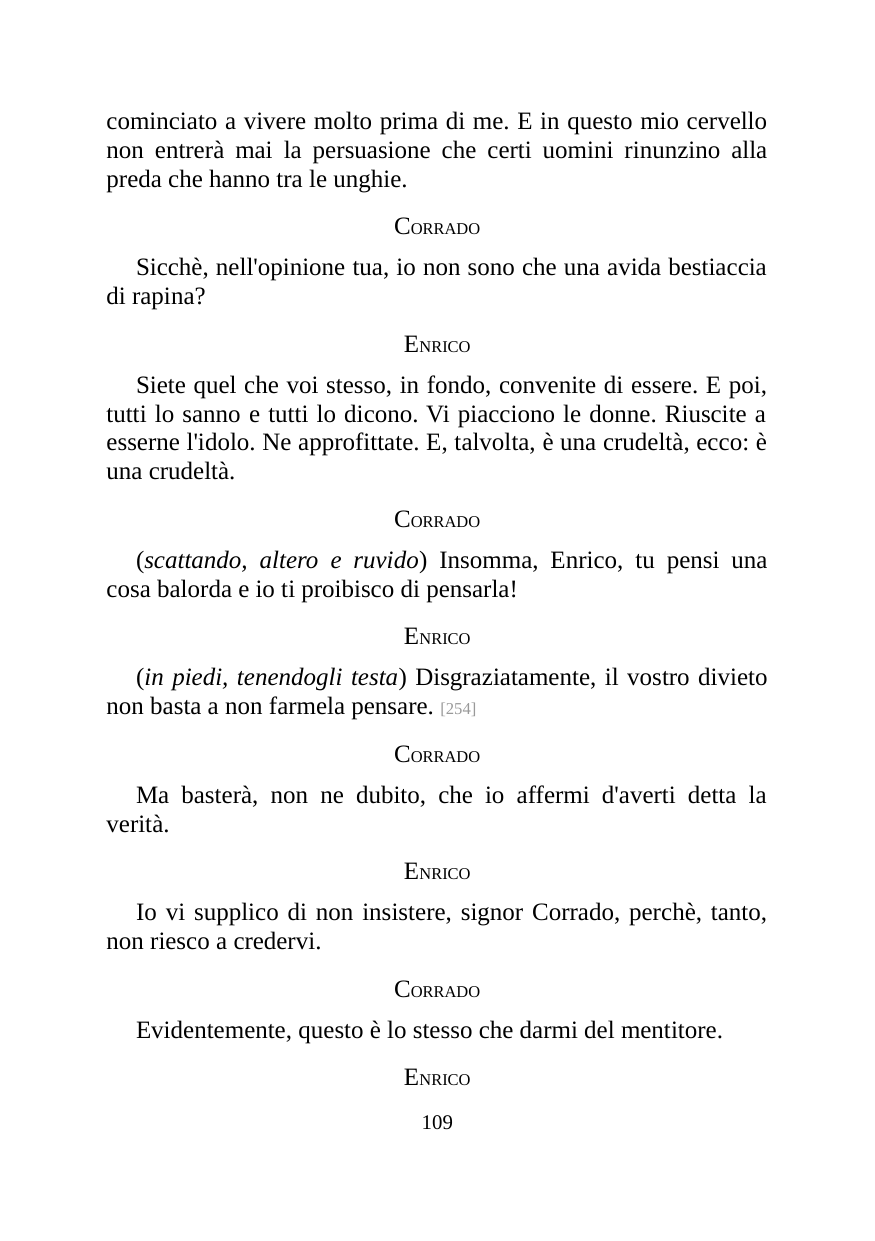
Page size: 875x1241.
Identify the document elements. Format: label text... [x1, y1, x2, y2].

text Ma basterà, non ne dubito, che io affermi d'averti detta la verità. [106, 780, 768, 837]
text Sicchè, nell'opinione tua, io non sono che una avida bestiaccia di rapina? [106, 252, 768, 310]
text Corrado [106, 504, 768, 532]
text Enrico [106, 329, 768, 357]
text Siete quel che voi stesso, in fondo, convenite di essere. E poi, tutti lo sanno e tutti lo dicono. Vi piacciono le donne. Riuscite a esserne l'idolo. Ne approfittate. E, talvolta, è una crudeltà, ecco: è una crudeltà. [106, 370, 768, 485]
text Io vi supplico di non insistere, signor Corrado, perchè, tanto, non riesco a credervi. [106, 897, 768, 955]
text Corrado [106, 974, 768, 1002]
text Corrado [106, 739, 768, 767]
text Enrico [106, 1062, 768, 1091]
text cominciato a vivere molto prima di me. E in questo mio cervello non entrerà mai la persuasione che certi uomini rinunzino alla preda che hanno tra le unghie. [106, 106, 768, 192]
text (in piedi, tenendogli testa) Disgraziatamente, il vostro divieto non basta a non farmela pensare. [254] [106, 662, 768, 720]
text Enrico [106, 856, 768, 885]
text Evidentemente, questo è lo stesso che darmi del mentitore. [106, 1015, 768, 1044]
text Corrado [106, 211, 768, 240]
text Enrico [106, 621, 768, 650]
text (scattando, altero e ruvido) Insomma, Enrico, tu pensi una cosa balorda e io ti proibisco di pensarla! [106, 545, 768, 602]
